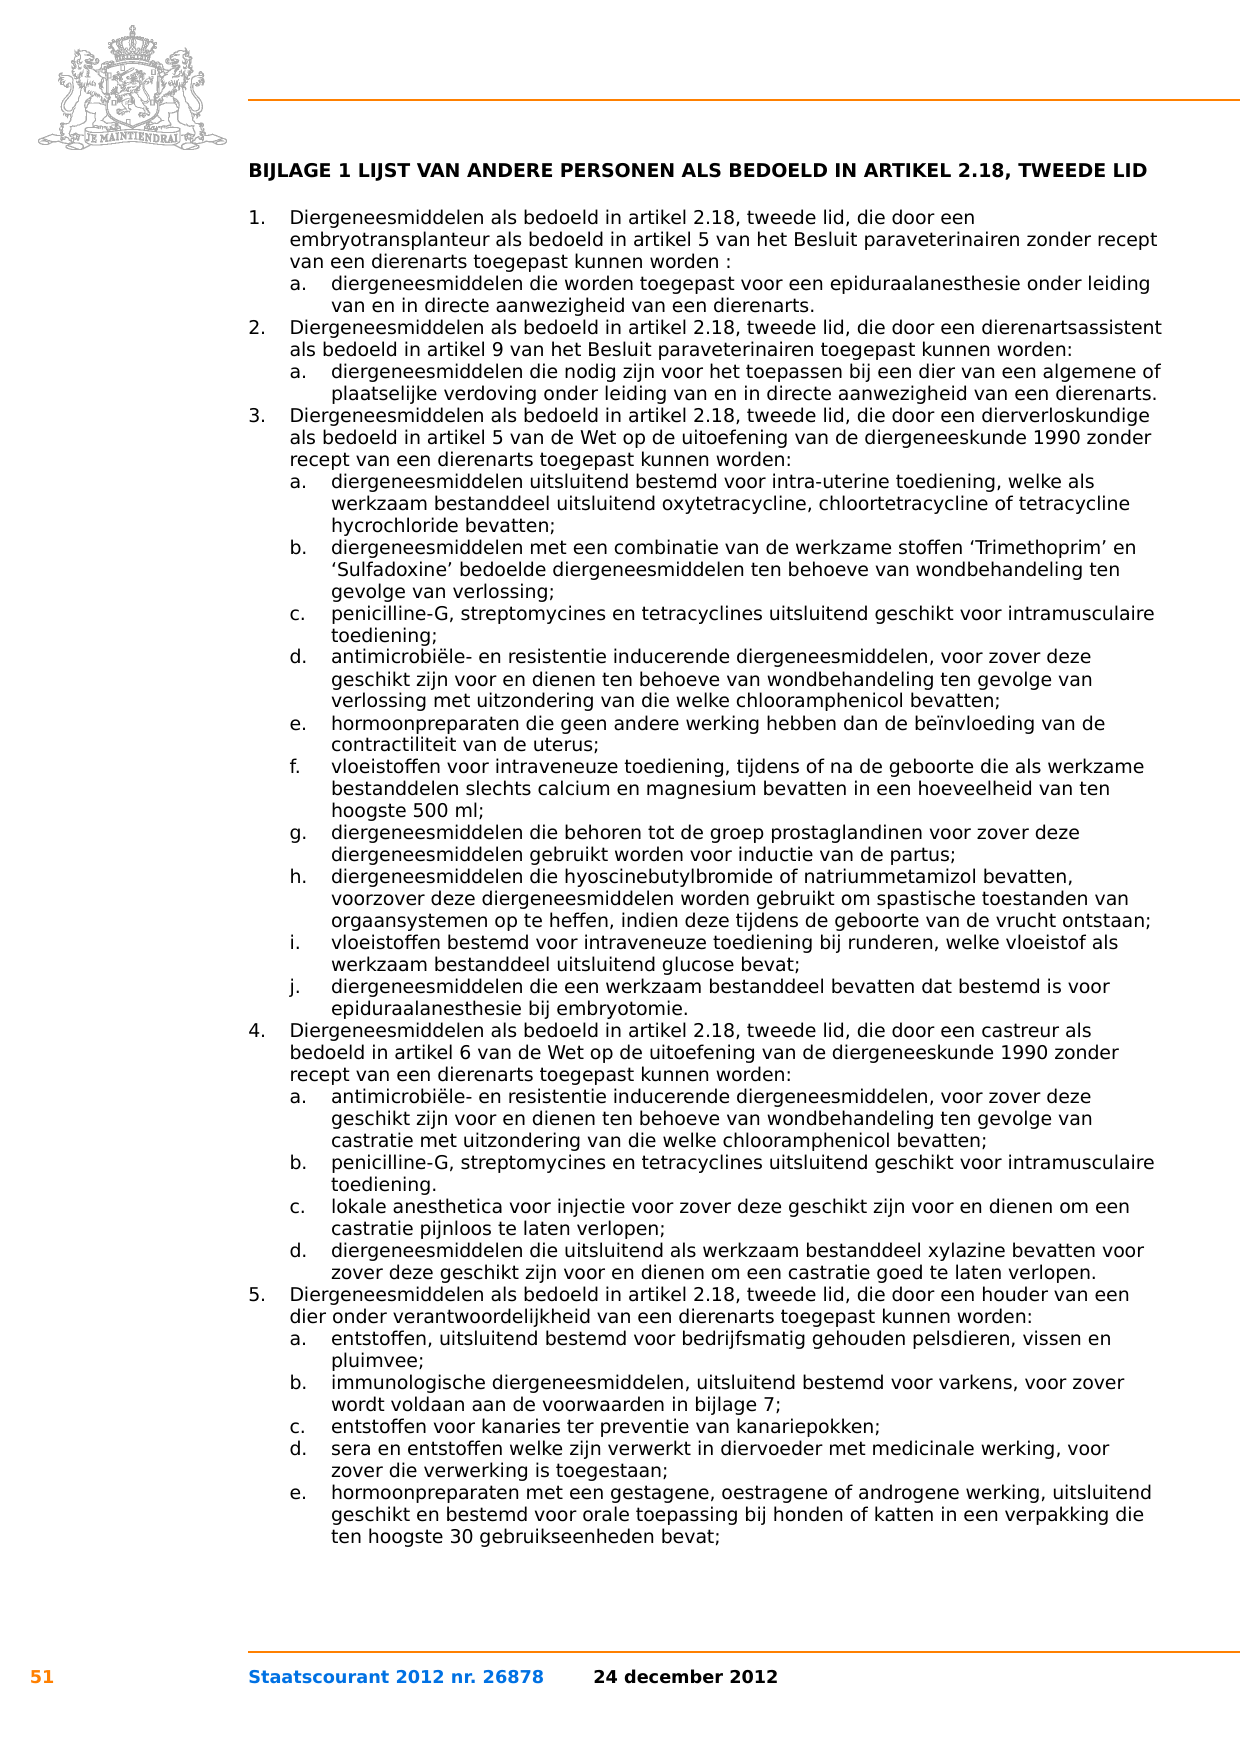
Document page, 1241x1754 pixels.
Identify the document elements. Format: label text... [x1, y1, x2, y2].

text 5. Diergeneesmiddelen als bedoeld in artikel 2.18, tweede lid, die door een houder van een dier onder verantwoordelijkheid van een dierenarts toegepast kunnen worden: [248, 1284, 1163, 1328]
text 4. Diergeneesmiddelen als bedoeld in artikel 2.18, tweede lid, die door een castreur als bedoeld in artikel 6 van de Wet op de uitoefening van de diergeneeskunde 1990 zonder recept van een dierenarts toegepast kunnen worden: [248, 1020, 1163, 1086]
text a. entstoffen, uitsluitend bestemd voor bedrijfsmatig gehouden pelsdieren, vissen en pluimvee; [289, 1328, 1163, 1372]
text b. diergeneesmiddelen met een combinatie van de werkzame stoffen ‘Trimethoprim’ en ‘Sulfadoxine’ bedoelde diergeneesmiddelen ten behoeve van wondbehandeling ten gevolge van verlossing; [289, 537, 1163, 602]
text h. diergeneesmiddelen die hyoscinebutylbromide of natriummetamizol bevatten, voorzover deze diergeneesmiddelen worden gebruikt om spastische toestanden van orgaansystemen op te heffen, indien deze tijdens de geboorte van de vrucht ontstaan; [289, 866, 1163, 932]
text f. vloeistoffen voor intraveneuze toediening, tijdens of na de geboorte die als werkzame bestanddelen slechts calcium en magnesium bevatten in een hoeveelheid van ten hoogste 500 ml; [289, 756, 1163, 822]
text c. lokale anesthetica voor injectie voor zover deze geschikt zijn voor en dienen om een castratie pijnloos te laten verlopen; [289, 1196, 1163, 1240]
text a. antimicrobiële- en resistentie inducerende diergeneesmiddelen, voor zover deze geschikt zijn voor en dienen ten behoeve van wondbehandeling ten gevolge van castratie met uitzondering van die welke chlooramphenicol bevatten; [289, 1086, 1163, 1152]
text e. hormoonpreparaten die geen andere werking hebben dan de beïnvloeding van de contractiliteit van de uterus; [289, 712, 1163, 756]
text d. sera en entstoffen welke zijn verwerkt in diervoeder met medicinale werking, voor zover die verwerking is toegestaan; [289, 1438, 1163, 1482]
text a. diergeneesmiddelen uitsluitend bestemd voor intra-uterine toediening, welke als werkzaam bestanddeel uitsluitend oxytetracycline, chloortetracycline of tetracycline hycrochloride bevatten; [289, 471, 1163, 537]
text e. hormoonpreparaten met een gestagene, oestragene of androgene werking, uitsluitend geschikt en bestemd voor orale toepassing bij honden of katten in een verpakking die ten hoogste 30 gebruikseenheden bevat; [289, 1482, 1163, 1548]
subtitle BIJLAGE 1 LIJST VAN ANDERE PERSONEN ALS BEDOELD IN ARTIKEL 2.18, TWEEDE LID [248, 160, 1163, 182]
text c. entstoffen voor kanaries ter preventie van kanariepokken; [289, 1416, 1163, 1438]
text b. penicilline-G, streptomycines en tetracyclines uitsluitend geschikt voor intramusculaire toediening. [289, 1152, 1163, 1196]
text a. diergeneesmiddelen die worden toegepast voor een epiduraalanesthesie onder leiding van en in directe aanwezigheid van een dierenarts. [289, 273, 1163, 317]
text i. vloeistoffen bestemd voor intraveneuze toediening bij runderen, welke vloeistof als werkzaam bestanddeel uitsluitend glucose bevat; [289, 932, 1163, 976]
text 3. Diergeneesmiddelen als bedoeld in artikel 2.18, tweede lid, die door een dierverloskundige als bedoeld in artikel 5 van de Wet op de uitoefening van de diergeneeskunde 1990 zonder recept van een dierenarts toegepast kunnen worden: [248, 405, 1163, 471]
text b. immunologische diergeneesmiddelen, uitsluitend bestemd voor varkens, voor zover wordt voldaan aan de voorwaarden in bijlage 7; [289, 1372, 1163, 1416]
text 1. Diergeneesmiddelen als bedoeld in artikel 2.18, tweede lid, die door een embryotransplanteur als bedoeld in artikel 5 van het Besluit paraveterinairen zonder recept van een dierenarts toegepast kunnen worden : [248, 207, 1163, 273]
picture [38, 25, 227, 150]
text d. diergeneesmiddelen die uitsluitend als werkzaam bestanddeel xylazine bevatten voor zover deze geschikt zijn voor en dienen om een castratie goed te laten verlopen. [289, 1240, 1163, 1284]
text d. antimicrobiële- en resistentie inducerende diergeneesmiddelen, voor zover deze geschikt zijn voor en dienen ten behoeve van wondbehandeling ten gevolge van verlossing met uitzondering van die welke chlooramphenicol bevatten; [289, 646, 1163, 712]
text a. diergeneesmiddelen die nodig zijn voor het toepassen bij een dier van een algemene of plaatselijke verdoving onder leiding van en in directe aanwezigheid van een dierenarts. [289, 361, 1163, 405]
text c. penicilline-G, streptomycines en tetracyclines uitsluitend geschikt voor intramusculaire toediening; [289, 602, 1163, 646]
text j. diergeneesmiddelen die een werkzaam bestanddeel bevatten dat bestemd is voor epiduraalanesthesie bij embryotomie. [289, 976, 1163, 1020]
text 2. Diergeneesmiddelen als bedoeld in artikel 2.18, tweede lid, die door een dierenartsassistent als bedoeld in artikel 9 van het Besluit paraveterinairen toegepast kunnen worden: [248, 317, 1163, 361]
text g. diergeneesmiddelen die behoren tot de groep prostaglandinen voor zover deze diergeneesmiddelen gebruikt worden voor inductie van de partus; [289, 822, 1163, 866]
